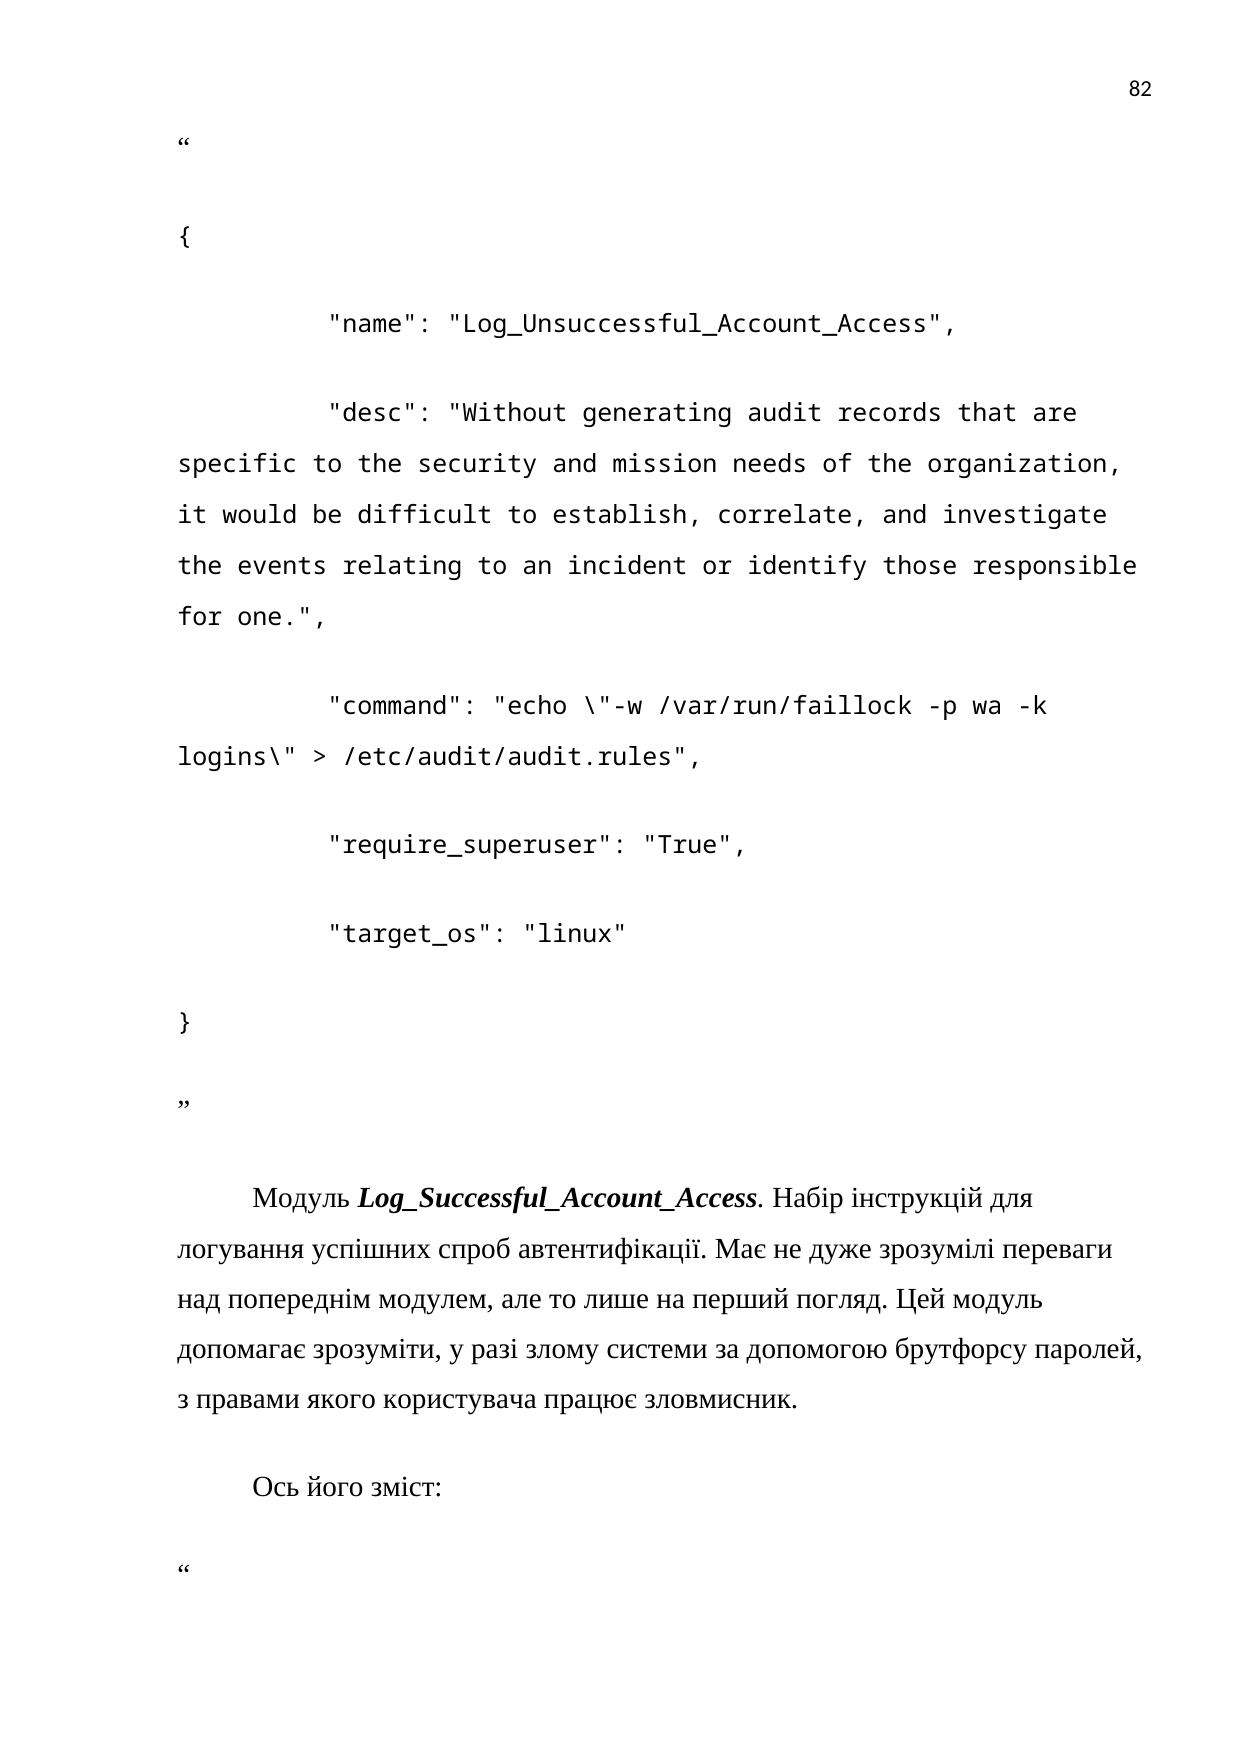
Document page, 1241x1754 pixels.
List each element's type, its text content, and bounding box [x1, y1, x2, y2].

text "name": "Log_Unsuccessful_Account_Access", [177, 306, 1152, 340]
text "require_superuser": "True", [177, 827, 1152, 861]
text Ось його зміст: [177, 1469, 1152, 1503]
text Модуль Log_Successful_Account_Access. Набір інструкцій для логування успішних спроб автентифікації. Має не дуже зрозумілі переваги над попереднім модулем, але то лише на перший погляд. Цей модуль допомагає зрозуміти, у разі злому системи за допомогою брутфорсу паролей, з правами якого користувача працює зловмисник. [177, 1180, 1152, 1415]
text "desc": "Without generating audit records that are specific to the security and mission needs of the organization, it would be difficult to establish, correlate, and investigate the events relating to an incident or identify those responsible for one.", [177, 395, 1152, 633]
text } [177, 1004, 1152, 1038]
text { [177, 218, 1152, 252]
text "command": "echo \"-w /var/run/faillock -p wa -k logins\" > /etc/audit/audit.rules", [177, 687, 1152, 772]
text “ [177, 1557, 1152, 1591]
text "target_os": "linux" [177, 916, 1152, 949]
text ” [177, 1093, 1152, 1126]
text “ [177, 130, 1152, 163]
